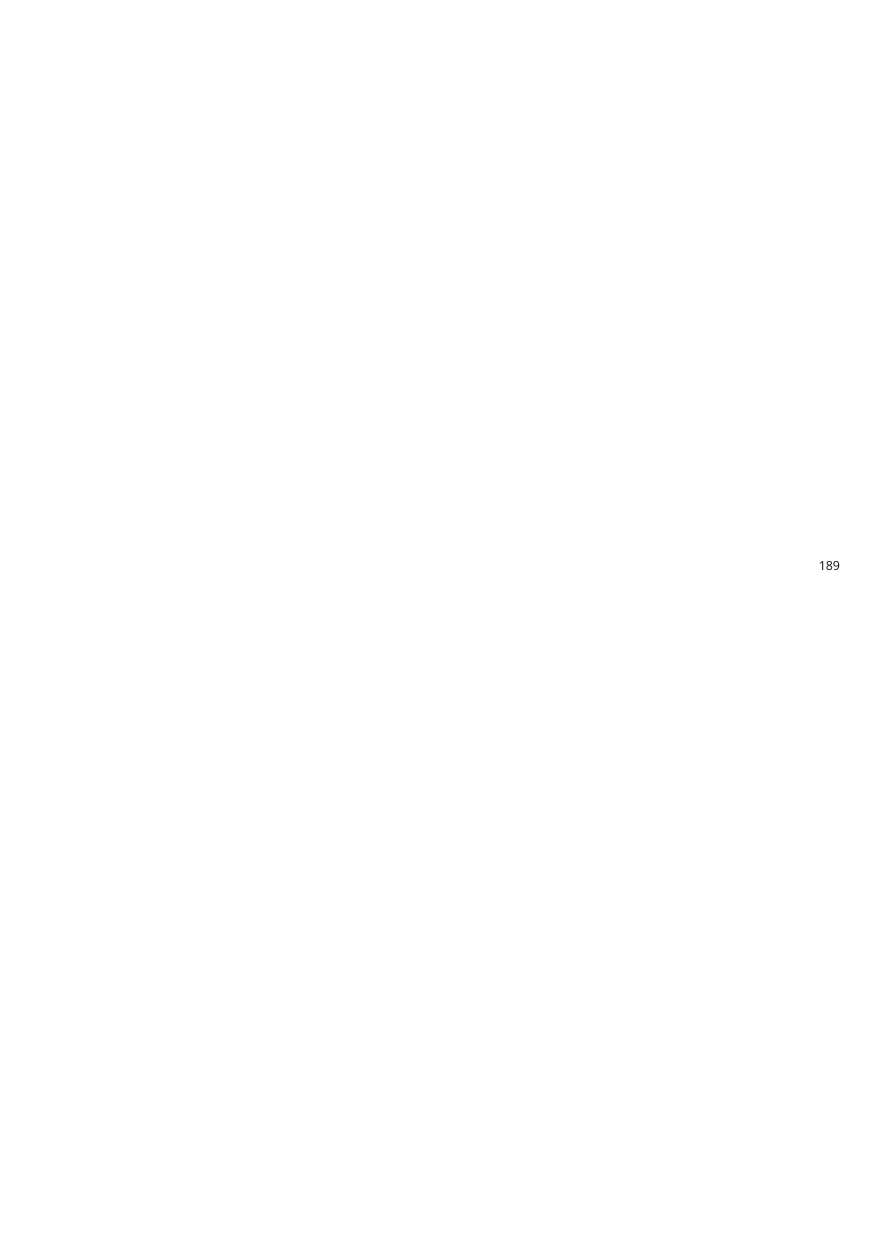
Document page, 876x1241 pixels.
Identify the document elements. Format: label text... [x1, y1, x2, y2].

text 189 [19, 557, 840, 574]
